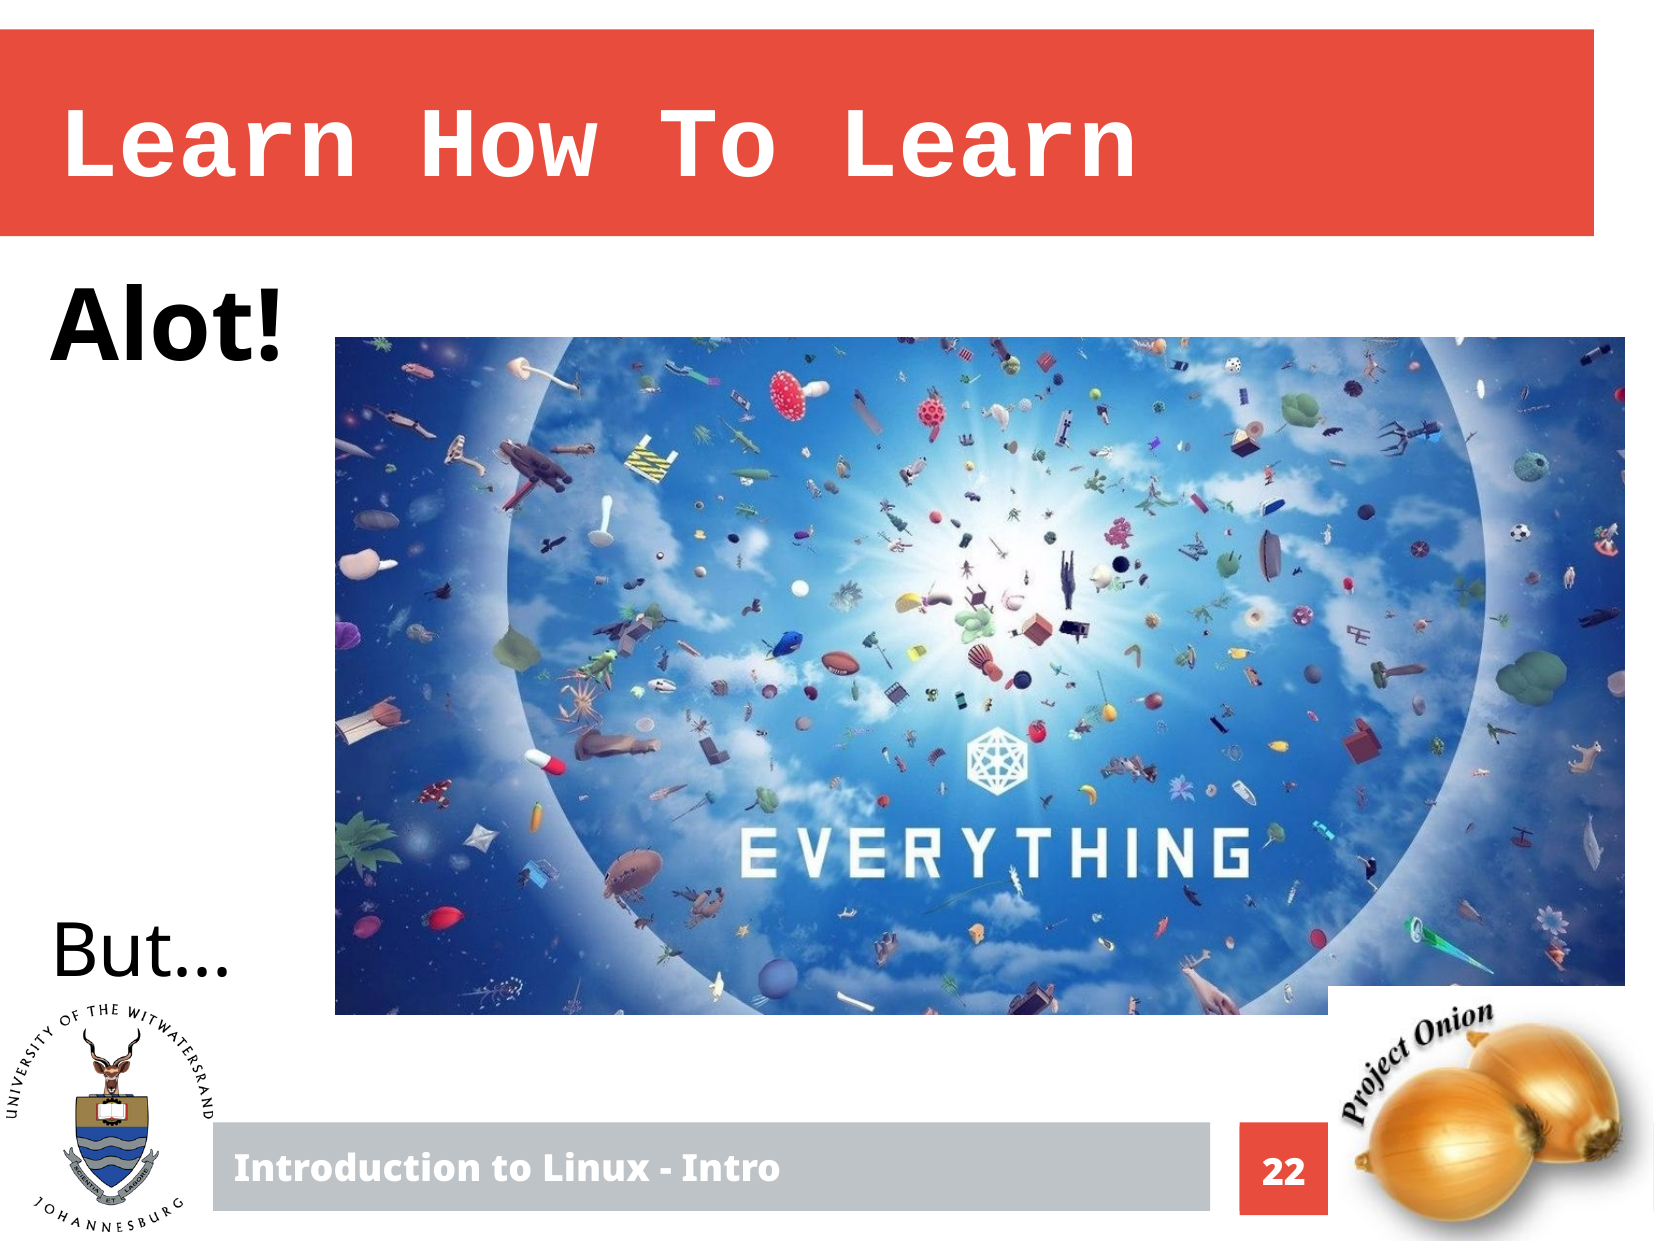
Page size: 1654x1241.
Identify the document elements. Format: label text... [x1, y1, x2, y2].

picture [1328, 4, 1653, 1241]
text_box Alot! But... [0, 246, 1577, 1004]
subtitle [58, 1004, 1565, 1093]
picture [6, 1004, 213, 1232]
title Learn How To Learn [58, 59, 1345, 207]
